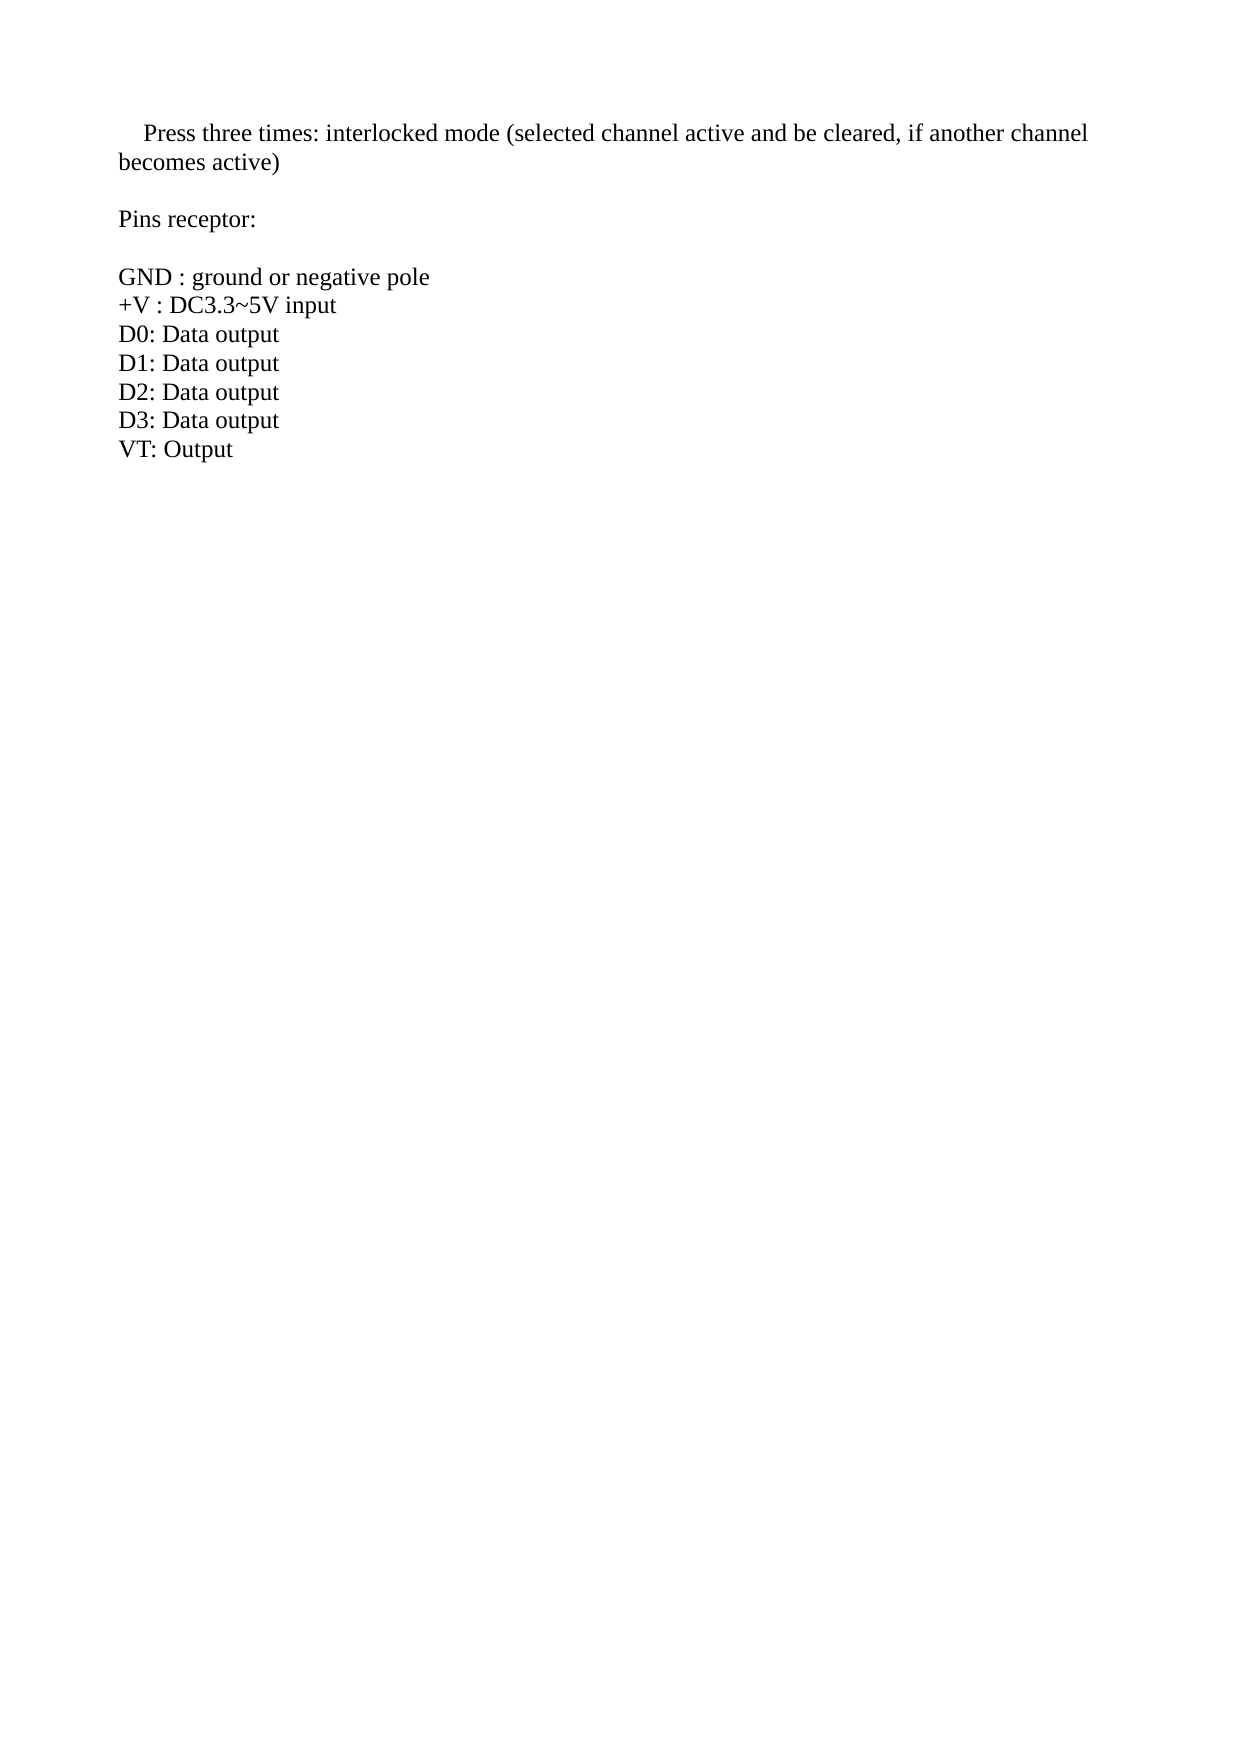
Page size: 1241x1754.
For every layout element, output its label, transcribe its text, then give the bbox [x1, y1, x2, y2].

text GND : ground or negative pole [118, 262, 1122, 291]
text Press three times: interlocked mode (selected channel active and be cleared, if another channel becomes active) [118, 118, 1122, 176]
text VT: Output [118, 434, 1122, 463]
text Pins receptor: [118, 204, 1122, 233]
text D2: Data output [118, 377, 1122, 406]
text D1: Data output [118, 348, 1122, 377]
text D3: Data output [118, 406, 1122, 434]
text +V : DC3.3~5V input [118, 291, 1122, 319]
text D0: Data output [118, 319, 1122, 348]
